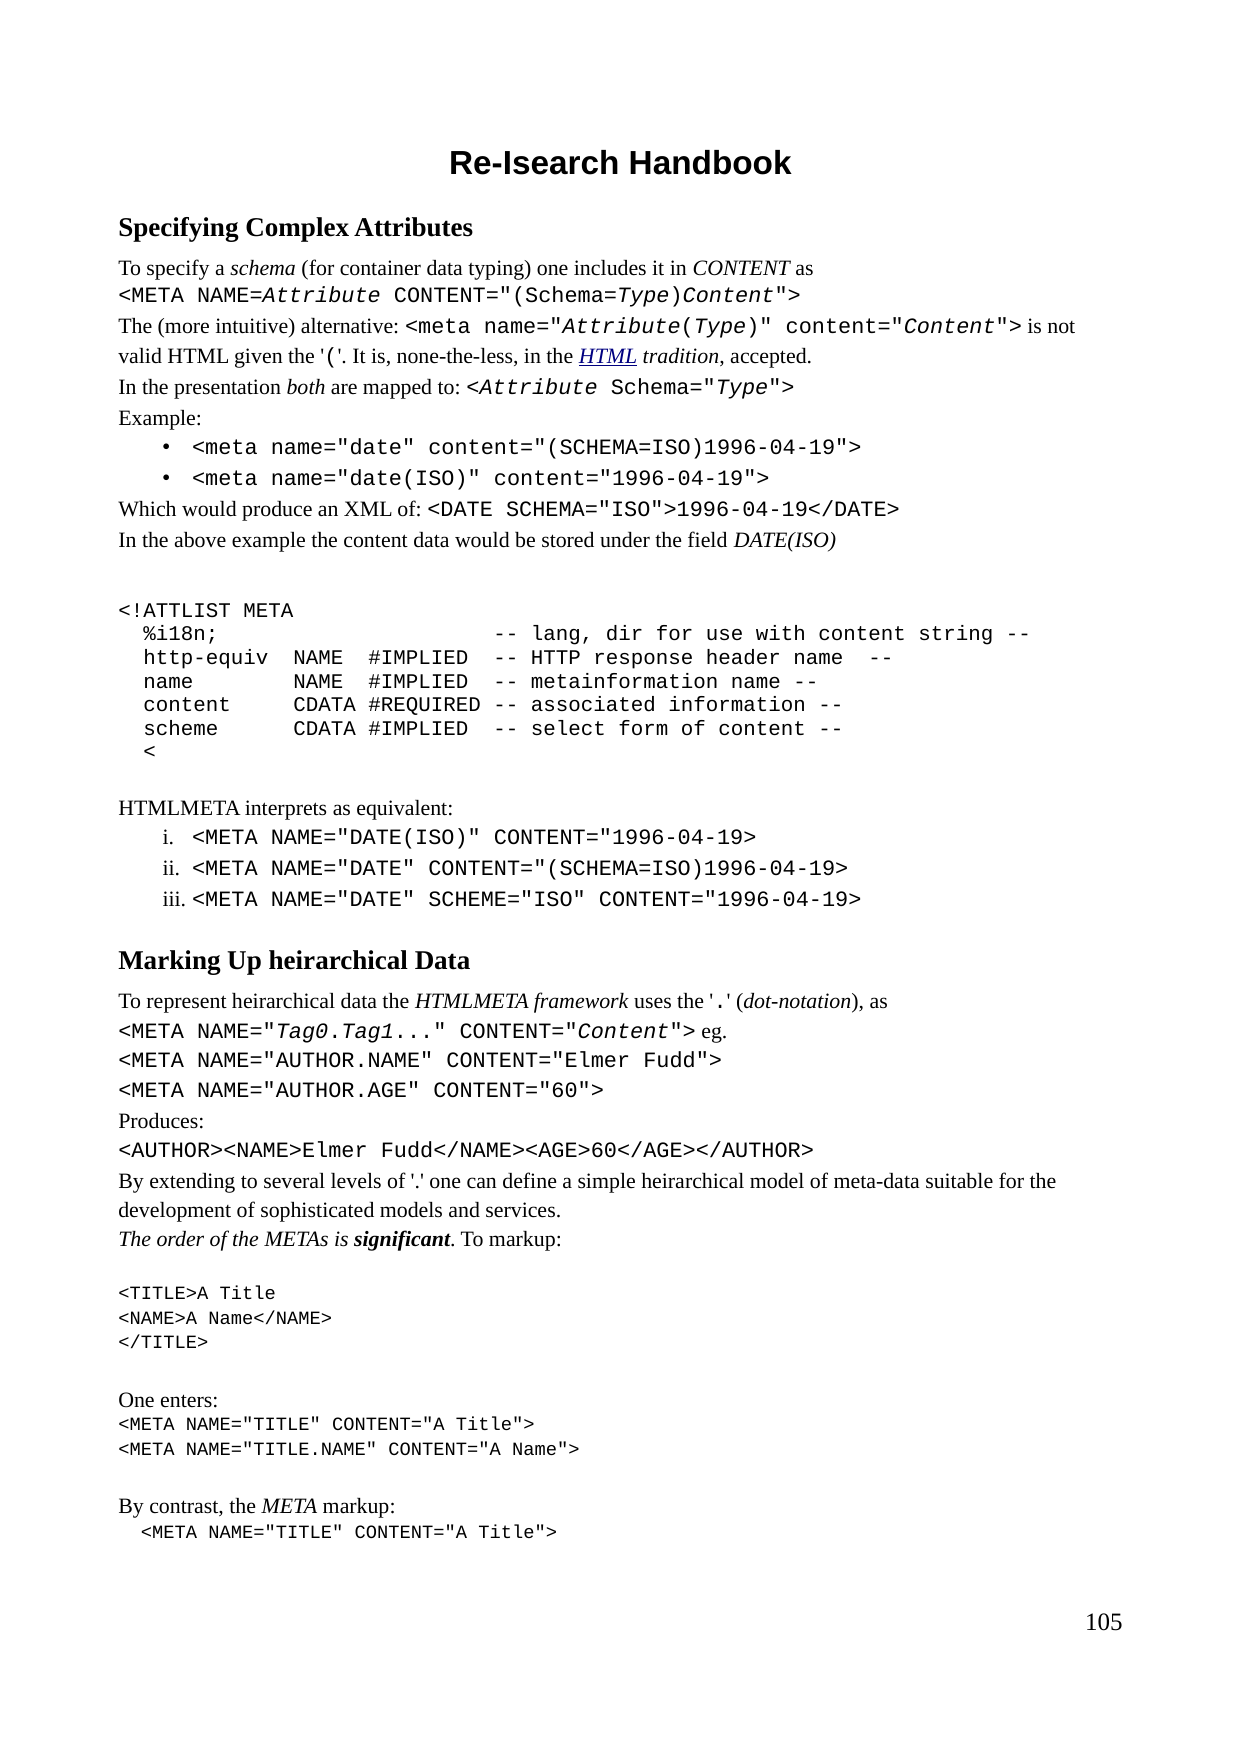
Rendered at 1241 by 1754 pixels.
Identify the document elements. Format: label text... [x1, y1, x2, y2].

text By contrast, the META markup: [118, 1493, 1122, 1519]
list <META NAME="DATE" CONTENT="(SCHEMA=ISO)1996-04-19> [162, 854, 1122, 882]
text Produces: <AUTHOR><NAME>Elmer Fudd</NAME><AGE>60</AGE></AUTHOR> [118, 1108, 1122, 1164]
text name NAME #IMPLIED -- metainformation name -- [118, 671, 1122, 694]
text Which would produce an XML of: <DATE SCHEMA="ISO">1996-04-19</DATE> [118, 496, 1122, 523]
text content CDATA #REQUIRED -- associated information -- [118, 694, 1122, 718]
text In the presentation both are mapped to: <Attribute Schema="Type"> Example: [118, 374, 1122, 430]
text http-equiv NAME #IMPLIED -- HTTP response header name -- [118, 647, 1122, 671]
text By extending to several levels of '.' one can define a simple heirarchical model of meta-data suitable for the development of sophisticated models and services. [118, 1168, 1122, 1222]
subtitle Marking Up heirarchical Data [118, 944, 1122, 975]
text HTMLMETA interprets as equivalent: [118, 795, 1122, 820]
subtitle Specifying Complex Attributes [118, 212, 1122, 243]
list <meta name="date(ISO)" content="1996-04-19"> [162, 465, 1122, 492]
text <!ATTLIST META [118, 600, 1122, 623]
text One enters: <META NAME="TITLE" CONTENT="A Title"> <META NAME="TITLE.NAME" CONTENT="A Name"> [118, 1387, 1122, 1490]
list <META NAME="DATE(ISO)" CONTENT="1996-04-19> [162, 824, 1122, 851]
text scheme CDATA #IMPLIED -- select form of content -- [118, 718, 1122, 742]
list <META NAME="DATE" SCHEME="ISO" CONTENT="1996-04-19> [162, 886, 1122, 912]
text <TITLE>A Title <NAME>A Name</NAME> </TITLE> [118, 1284, 1122, 1383]
text To specify a schema (for container data typing) one includes it in CONTENT as <META NAME=Attribute CONTENT="(Schema=Type)Content"> The (more intuitive) alternative: <meta name="Attribute(Type)" content="Content"> is not valid HTML given the '('. It is, none-the-less, in the HTML tradition, accepted. [118, 255, 1122, 370]
text To represent heirarchical data the HTMLMETA framework uses the '.' (dot-notation), as <META NAME="Tag0.Tag1..." CONTENT="Content"> eg. <META NAME="AUTHOR.NAME" CONTENT="Elmer Fudd"> <META NAME="AUTHOR.AGE" CONTENT="60"> [118, 988, 1122, 1104]
text The order of the METAs is significant. To markup: [118, 1226, 1122, 1280]
list <meta name="date" content="(SCHEMA=ISO)1996-04-19"> [162, 434, 1122, 461]
text In the above example the content data would be stored under the field DATE(ISO) [118, 527, 1122, 552]
text < [118, 742, 1122, 765]
text %i18n; -- lang, dir for use with content string -- [118, 623, 1122, 647]
text <META NAME="TITLE" CONTENT="A Title"> [118, 1522, 1122, 1544]
